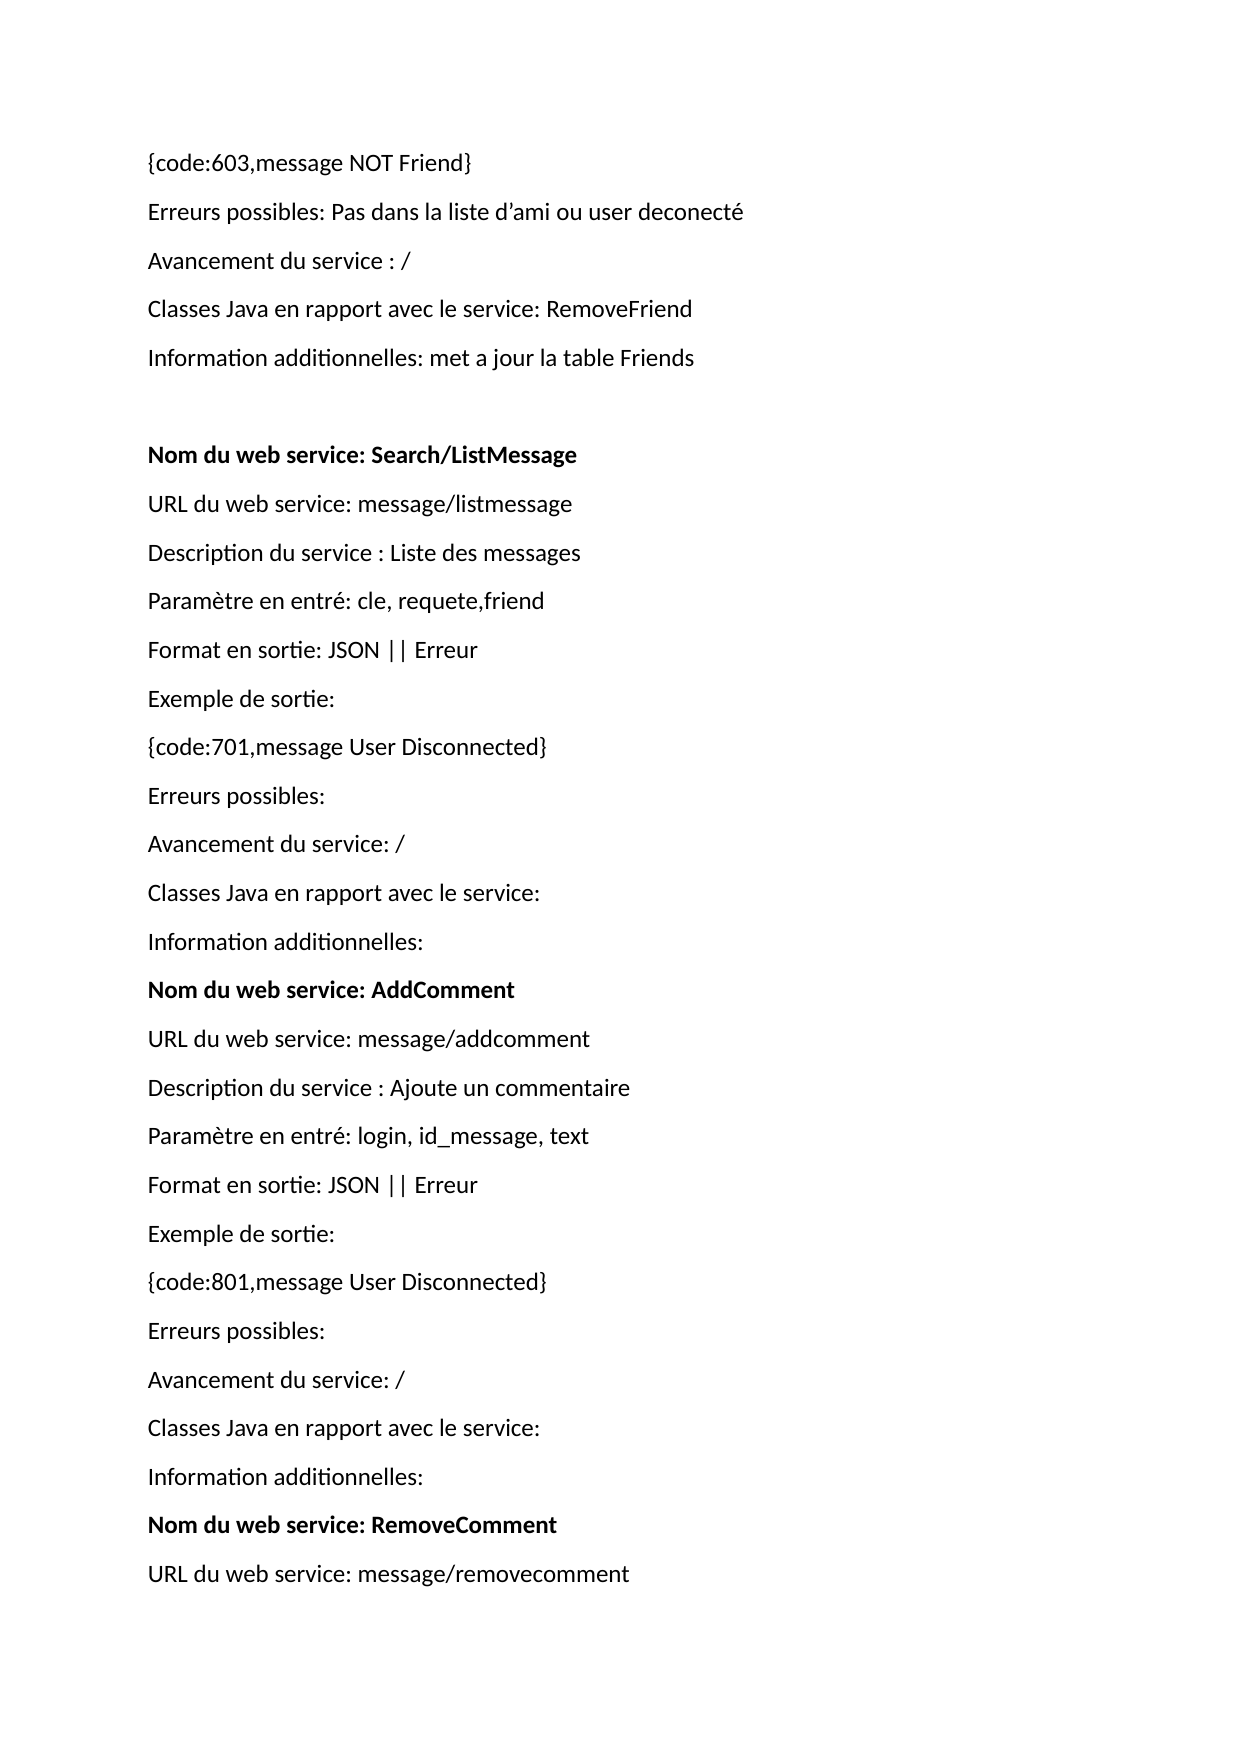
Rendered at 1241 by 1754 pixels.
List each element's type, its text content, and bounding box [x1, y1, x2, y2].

text Classes Java en rapport avec le service: RemoveFriend [148, 293, 1093, 324]
text Erreurs possibles: [148, 1315, 1093, 1346]
text Paramètre en entré: login, id_message, text [148, 1121, 1093, 1151]
text Format en sortie: JSON || Erreur [148, 1169, 1093, 1200]
text Erreurs possibles: [148, 780, 1093, 811]
text Paramètre en entré: cle, requete,friend [148, 585, 1093, 616]
text Avancement du service: / [148, 1364, 1093, 1394]
text Classes Java en rapport avec le service: [148, 877, 1093, 908]
text URL du web service: message/removecomment [148, 1558, 1093, 1589]
text Description du service : Liste des messages [148, 537, 1093, 567]
text Description du service : Ajoute un commentaire [148, 1072, 1093, 1102]
text Format en sortie: JSON || Erreur [148, 634, 1093, 664]
text Avancement du service : / [148, 245, 1093, 275]
text Information additionnelles: met a jour la table Friends [148, 342, 1093, 373]
text URL du web service: message/addcomment [148, 1023, 1093, 1054]
text Information additionnelles: [148, 926, 1093, 956]
text Erreurs possibles: Pas dans la liste d’ami ou user deconecté [148, 196, 1093, 227]
text Nom du web service: Search/ListMessage [148, 439, 1093, 470]
text {code:801,message User Disconnected} [148, 1266, 1093, 1297]
text Exemple de sortie: [148, 1218, 1093, 1248]
text Nom du web service: AddComment [148, 974, 1093, 1005]
text {code:603,message NOT Friend} [148, 148, 1093, 178]
text Nom du web service: RemoveComment [148, 1510, 1093, 1540]
text Information additionnelles: [148, 1461, 1093, 1492]
text Avancement du service: / [148, 829, 1093, 859]
text URL du web service: message/listmessage [148, 488, 1093, 519]
text Classes Java en rapport avec le service: [148, 1412, 1093, 1443]
text Exemple de sortie: [148, 683, 1093, 713]
text {code:701,message User Disconnected} [148, 731, 1093, 762]
